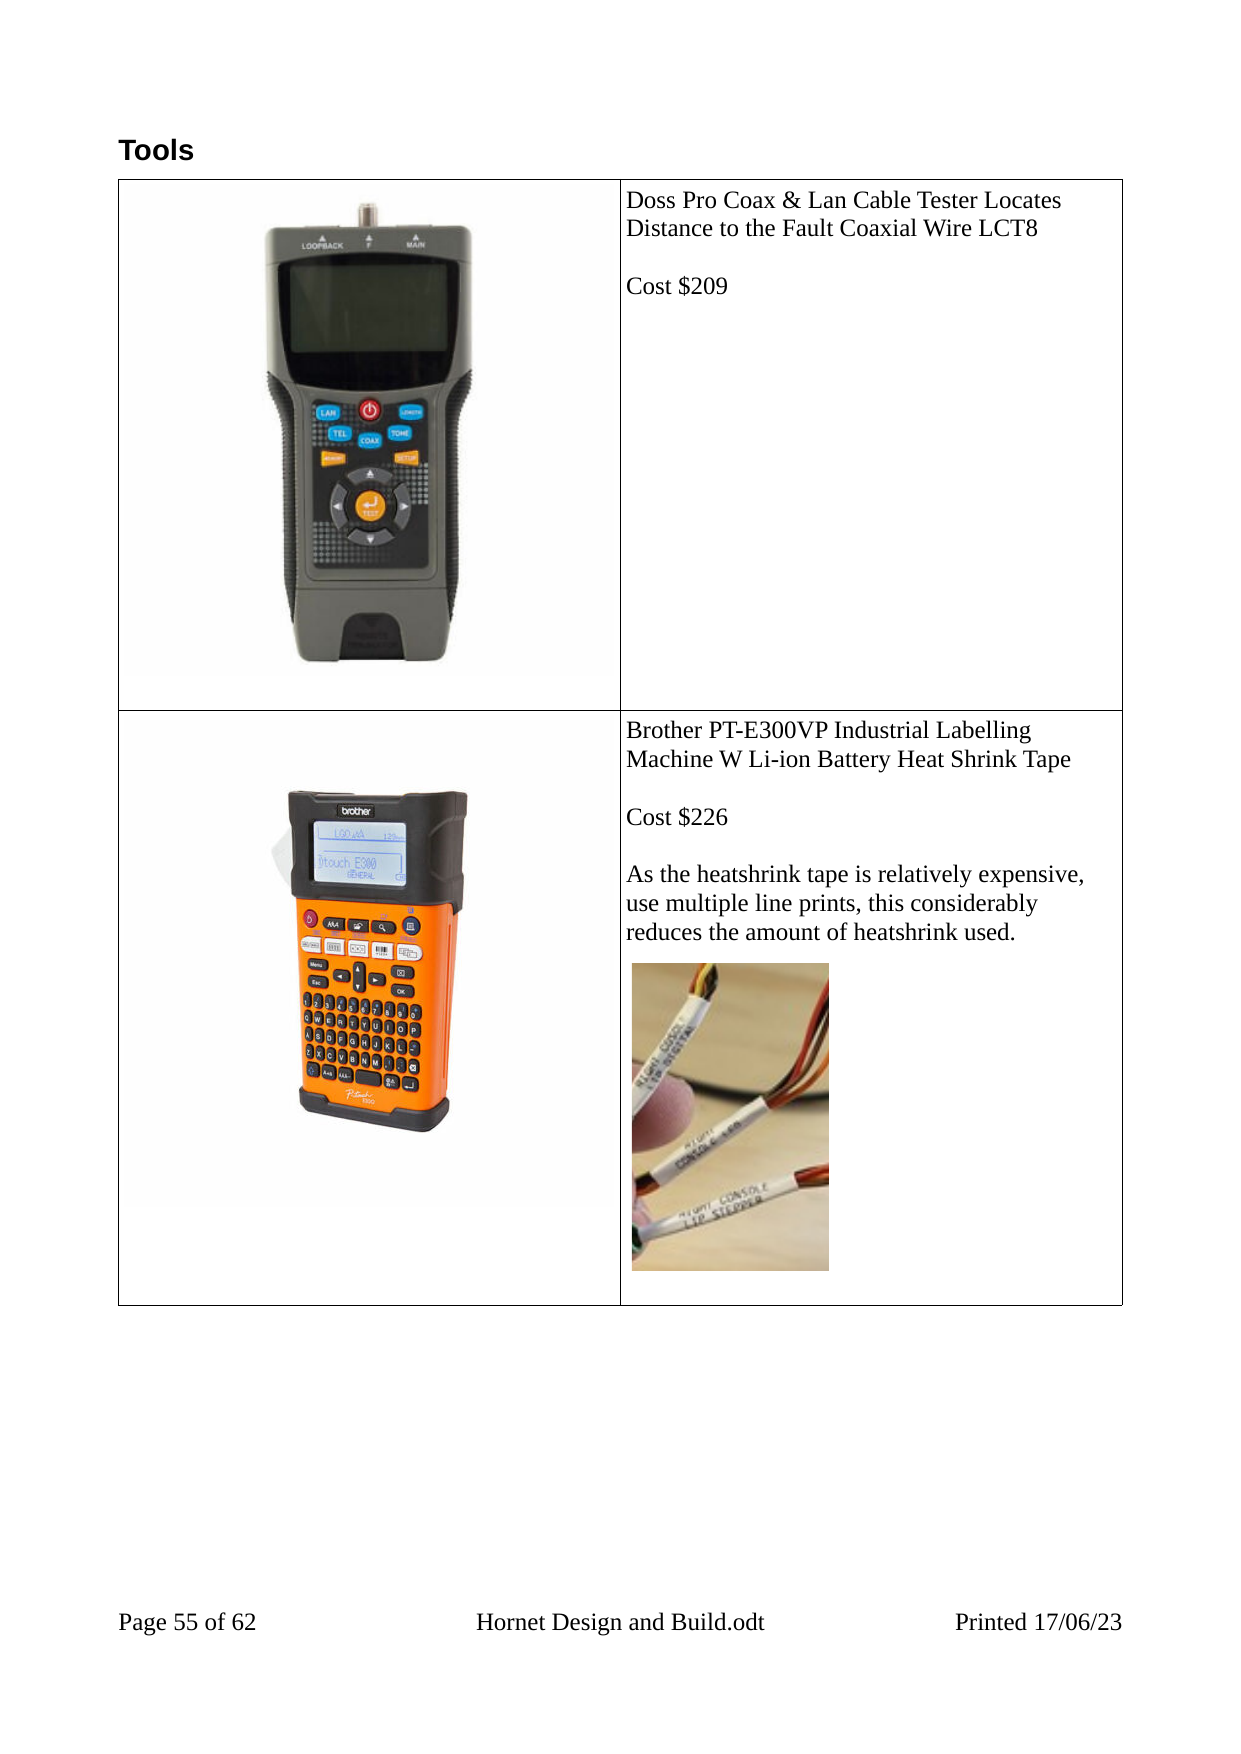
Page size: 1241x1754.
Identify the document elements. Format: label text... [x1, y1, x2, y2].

picture [631, 963, 829, 1271]
table_cell [119, 711, 620, 1305]
subtitle Tools [118, 133, 1122, 166]
picture [123, 715, 615, 1207]
table_cell Brother PT-E300VP Industrial Labelling Machine W Li-ion Battery Heat Shrink Tape Cost $226 As the heatshrink tape is relatively expensive, use multiple line prints, this considerably reduces the amount of heatshrink used. [621, 711, 1122, 1305]
picture [123, 184, 615, 676]
table_header [119, 180, 620, 710]
table_header Doss Pro Coax & Lan Cable Tester Locates Distance to the Fault Coaxial Wire LCT8 Cost $209 [621, 180, 1122, 710]
